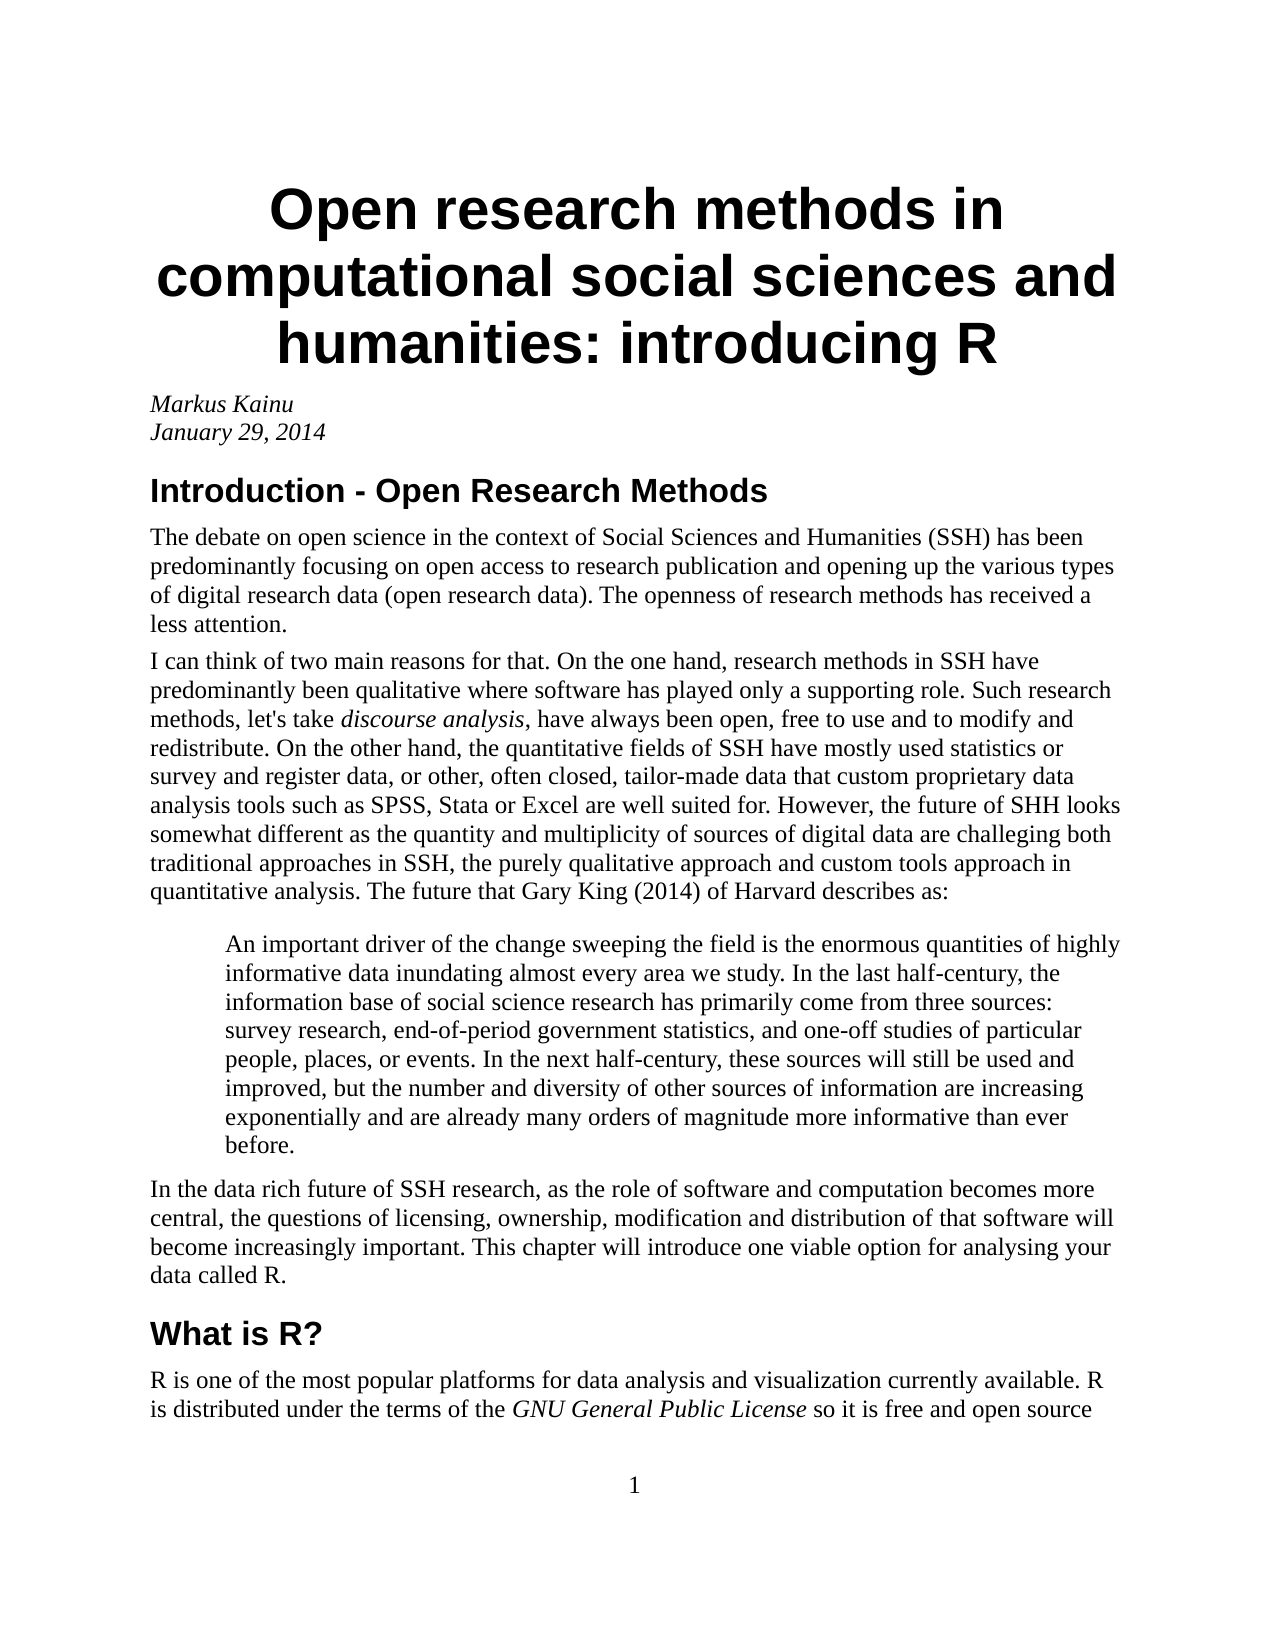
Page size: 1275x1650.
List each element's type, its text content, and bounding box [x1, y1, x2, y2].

title Open research methods in computational social sciences and humanities: introducing R [150, 175, 1125, 376]
subtitle Introduction - Open Research Methods [150, 471, 1125, 510]
text Markus Kainu [150, 389, 1125, 417]
subtitle What is R? [150, 1314, 1125, 1353]
text The debate on open science in the context of Social Sciences and Humanities (SSH) has been predominantly focusing on open access to research publication and opening up the various types of digital research data (open research data). The openness of research methods has received a less attention. [150, 522, 1125, 637]
text R is one of the most popular platforms for data analysis and visualization currently available. R is distributed under the terms of the GNU General Public License so it is free and open source [150, 1365, 1125, 1423]
text An important driver of the change sweeping the field is the enormous quantities of highly informative data inundating almost every area we study. In the last half-century, the information base of social science research has primarily come from three sources: survey research, end-of-period government statistics, and one-off studies of particular people, places, or events. In the next half-century, these sources will still be used and improved, but the number and diversity of other sources of information are increasing exponentially and are already many orders of magnitude more informative than ever before. [225, 929, 1125, 1159]
text I can think of two main reasons for that. On the one hand, research methods in SSH have predominantly been qualitative where software has played only a supporting role. Such research methods, let's take discourse analysis, have always been open, free to use and to modify and redistribute. On the other hand, the quantitative fields of SSH have mostly used statistics or survey and register data, or other, often closed, tailor-made data that custom proprietary data analysis tools such as SPSS, Stata or Excel are well suited for. However, the future of SHH looks somewhat different as the quantity and multiplicity of sources of digital data are challeging both traditional approaches in SSH, the purely qualitative approach and custom tools approach in quantitative analysis. The future that Gary King (2014) of Harvard describes as: [150, 646, 1125, 905]
text January 29, 2014 [150, 417, 1125, 446]
text In the data rich future of SSH research, as the role of software and computation becomes more central, the questions of licensing, ownership, modification and distribution of that software will become increasingly important. This chapter will introduce one viable option for analysing your data called R. [150, 1174, 1125, 1289]
